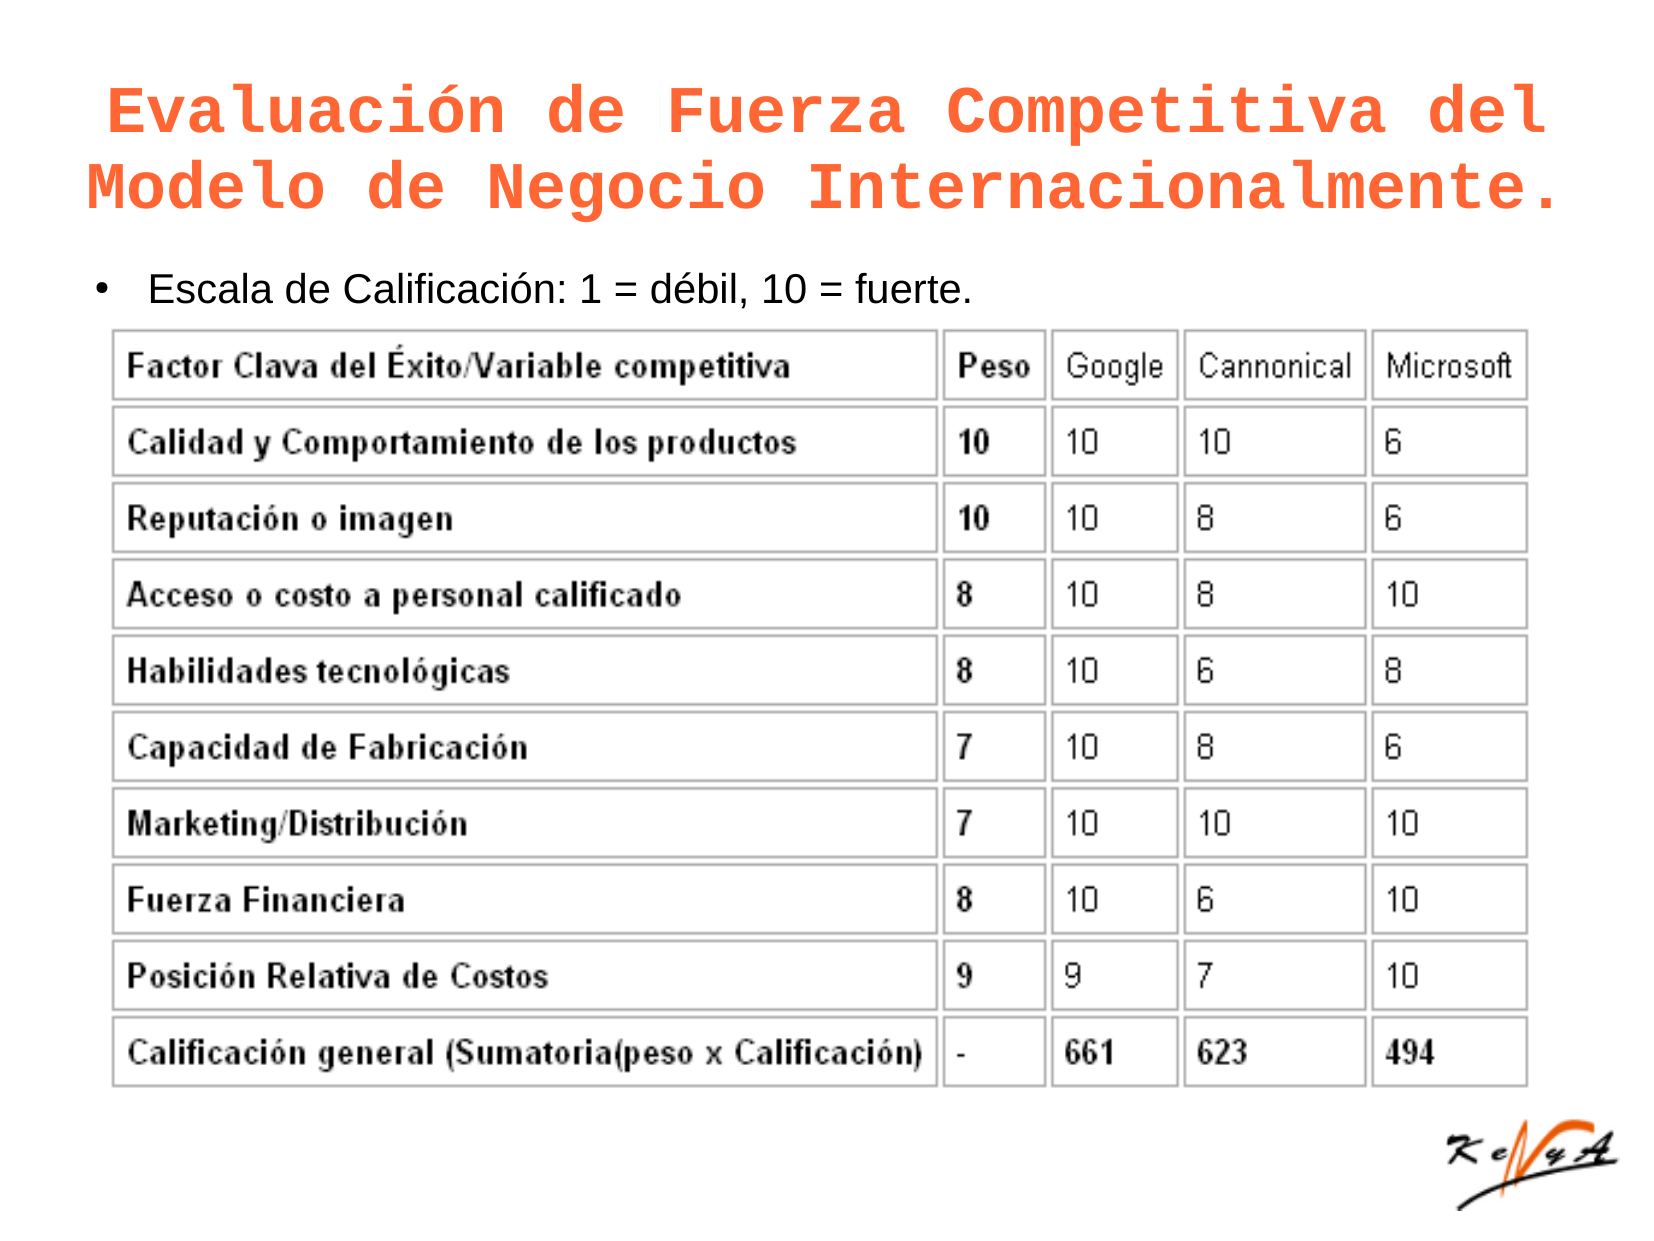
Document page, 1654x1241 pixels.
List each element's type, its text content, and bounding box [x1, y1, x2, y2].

picture [103, 325, 1536, 1093]
title Evaluación de Fuerza Competitiva del Modelo de Negocio Internacionalmente. [82, 49, 1571, 257]
picture [1446, 1118, 1620, 1211]
list Escala de Calificación: 1 = débil, 10 = fuerte. [76, 265, 1565, 325]
